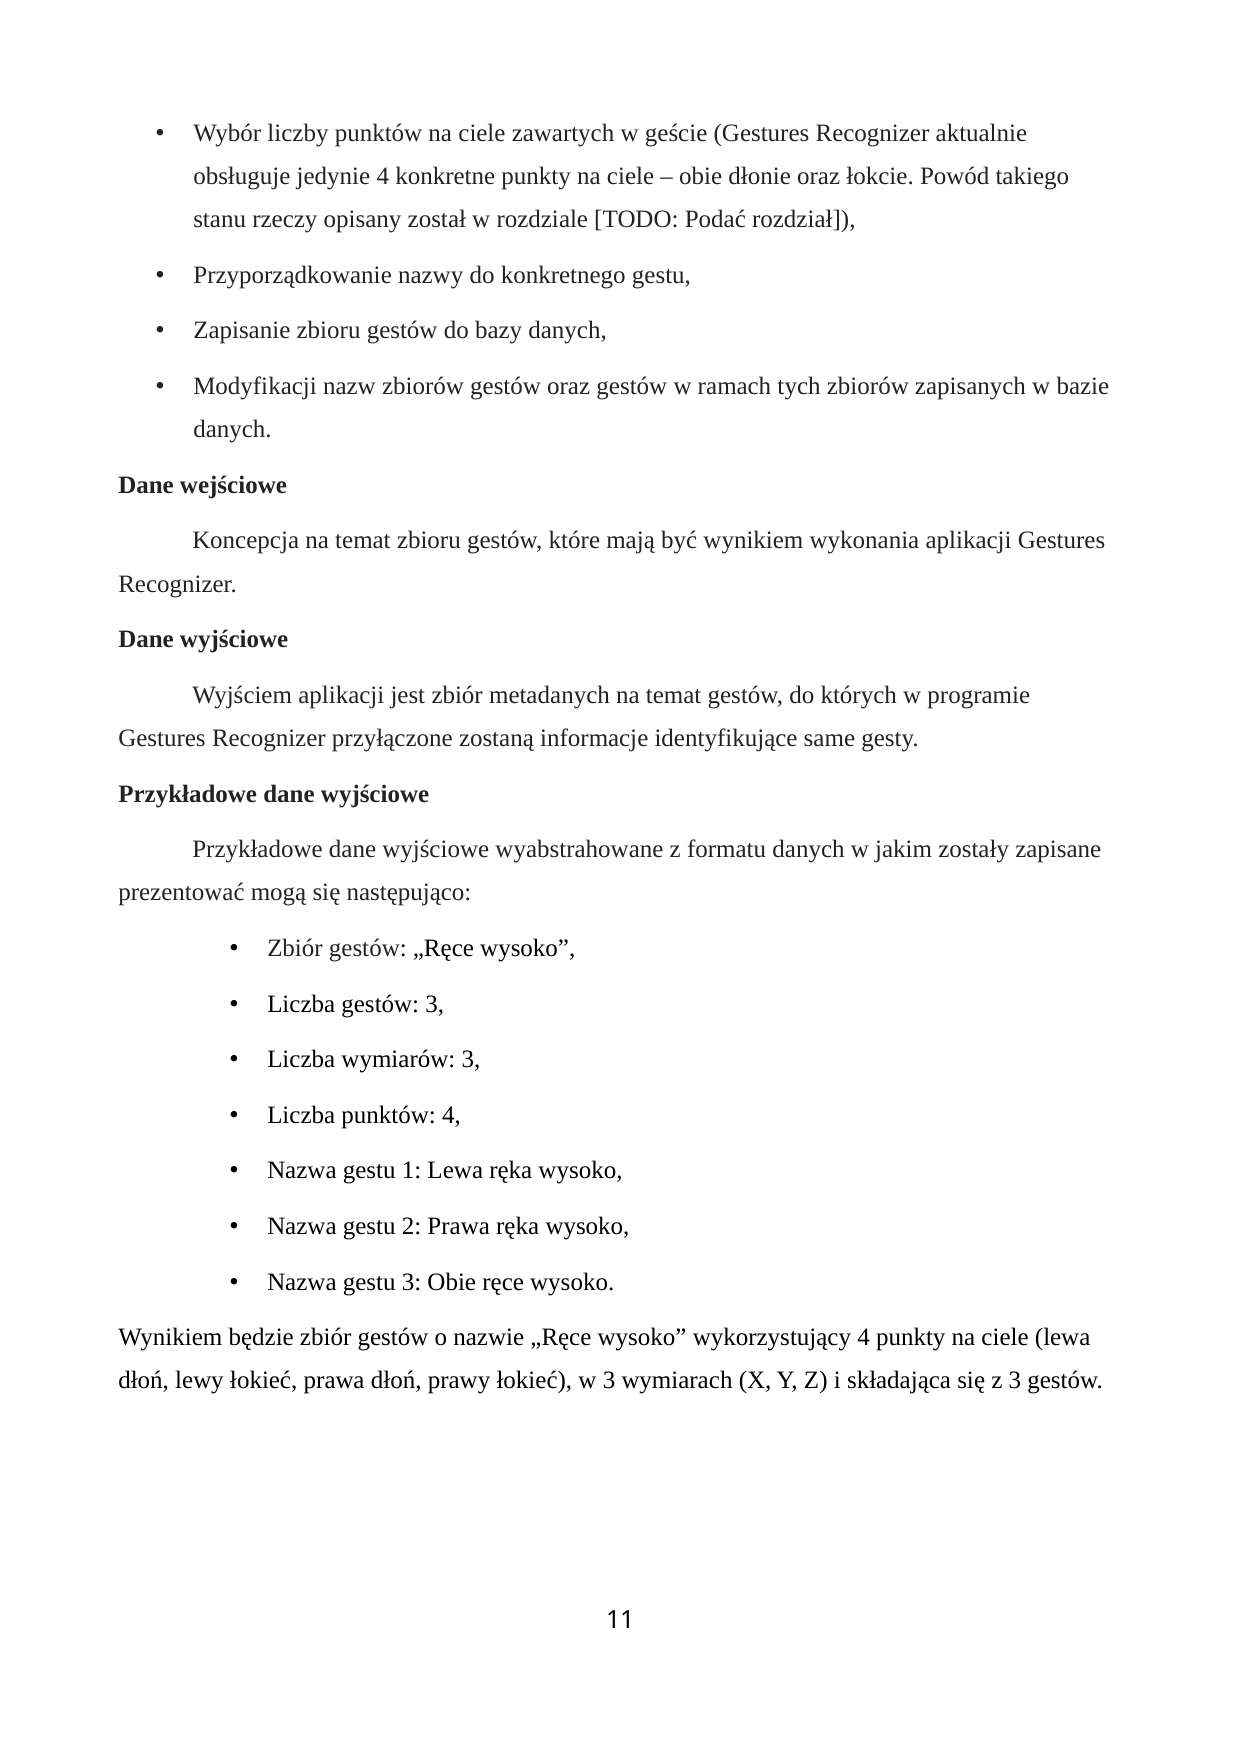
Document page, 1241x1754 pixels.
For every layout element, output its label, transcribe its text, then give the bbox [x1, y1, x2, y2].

list Liczba wymiarów: 3, [229, 1044, 1122, 1073]
text Wynikiem będzie zbiór gestów o nazwie „Ręce wysoko” wykorzystujący 4 punkty na ciele (lewa dłoń, lewy łokieć, prawa dłoń, prawy łokieć), w 3 wymiarach (X, Y, Z) i składająca się z 3 gestów. [118, 1322, 1122, 1394]
text Wyjściem aplikacji jest zbiór metadanych na temat gestów, do których w programie Gestures Recognizer przyłączone zostaną informacje identyfikujące same gesty. [118, 680, 1122, 752]
list Nazwa gestu 1: Lewa ręka wysoko, [229, 1156, 1122, 1184]
text Dane wejściowe [118, 470, 1122, 499]
list Liczba punktów: 4, [229, 1100, 1122, 1129]
list Modyfikacji nazw zbiorów gestów oraz gestów w ramach tych zbiorów zapisanych w bazie danych. [156, 371, 1122, 443]
list Nazwa gestu 3: Obie ręce wysoko. [229, 1267, 1122, 1296]
text Koncepcja na temat zbioru gestów, które mają być wynikiem wykonania aplikacji Gestures Recognizer. [118, 526, 1122, 597]
list Wybór liczby punktów na ciele zawartych w geście (Gestures Recognizer aktualnie obsługuje jedynie 4 konkretne punkty na ciele – obie dłonie oraz łokcie. Powód takiego stanu rzeczy opisany został w rozdziale [TODO: Podać rozdział]), [156, 118, 1122, 233]
list Nazwa gestu 2: Prawa ręka wysoko, [229, 1211, 1122, 1240]
text Przykładowe dane wyjściowe [118, 779, 1122, 807]
list Liczba gestów: 3, [229, 989, 1122, 1017]
text Dane wyjściowe [118, 624, 1122, 653]
list Przyporządkowanie nazwy do konkretnego gestu, [156, 260, 1122, 289]
list Zapisanie zbioru gestów do bazy danych, [156, 316, 1122, 344]
list Zbiór gestów: „Ręce wysoko”, [229, 933, 1122, 962]
text Przykładowe dane wyjściowe wyabstrahowane z formatu danych w jakim zostały zapisane prezentować mogą się następująco: [118, 834, 1122, 906]
